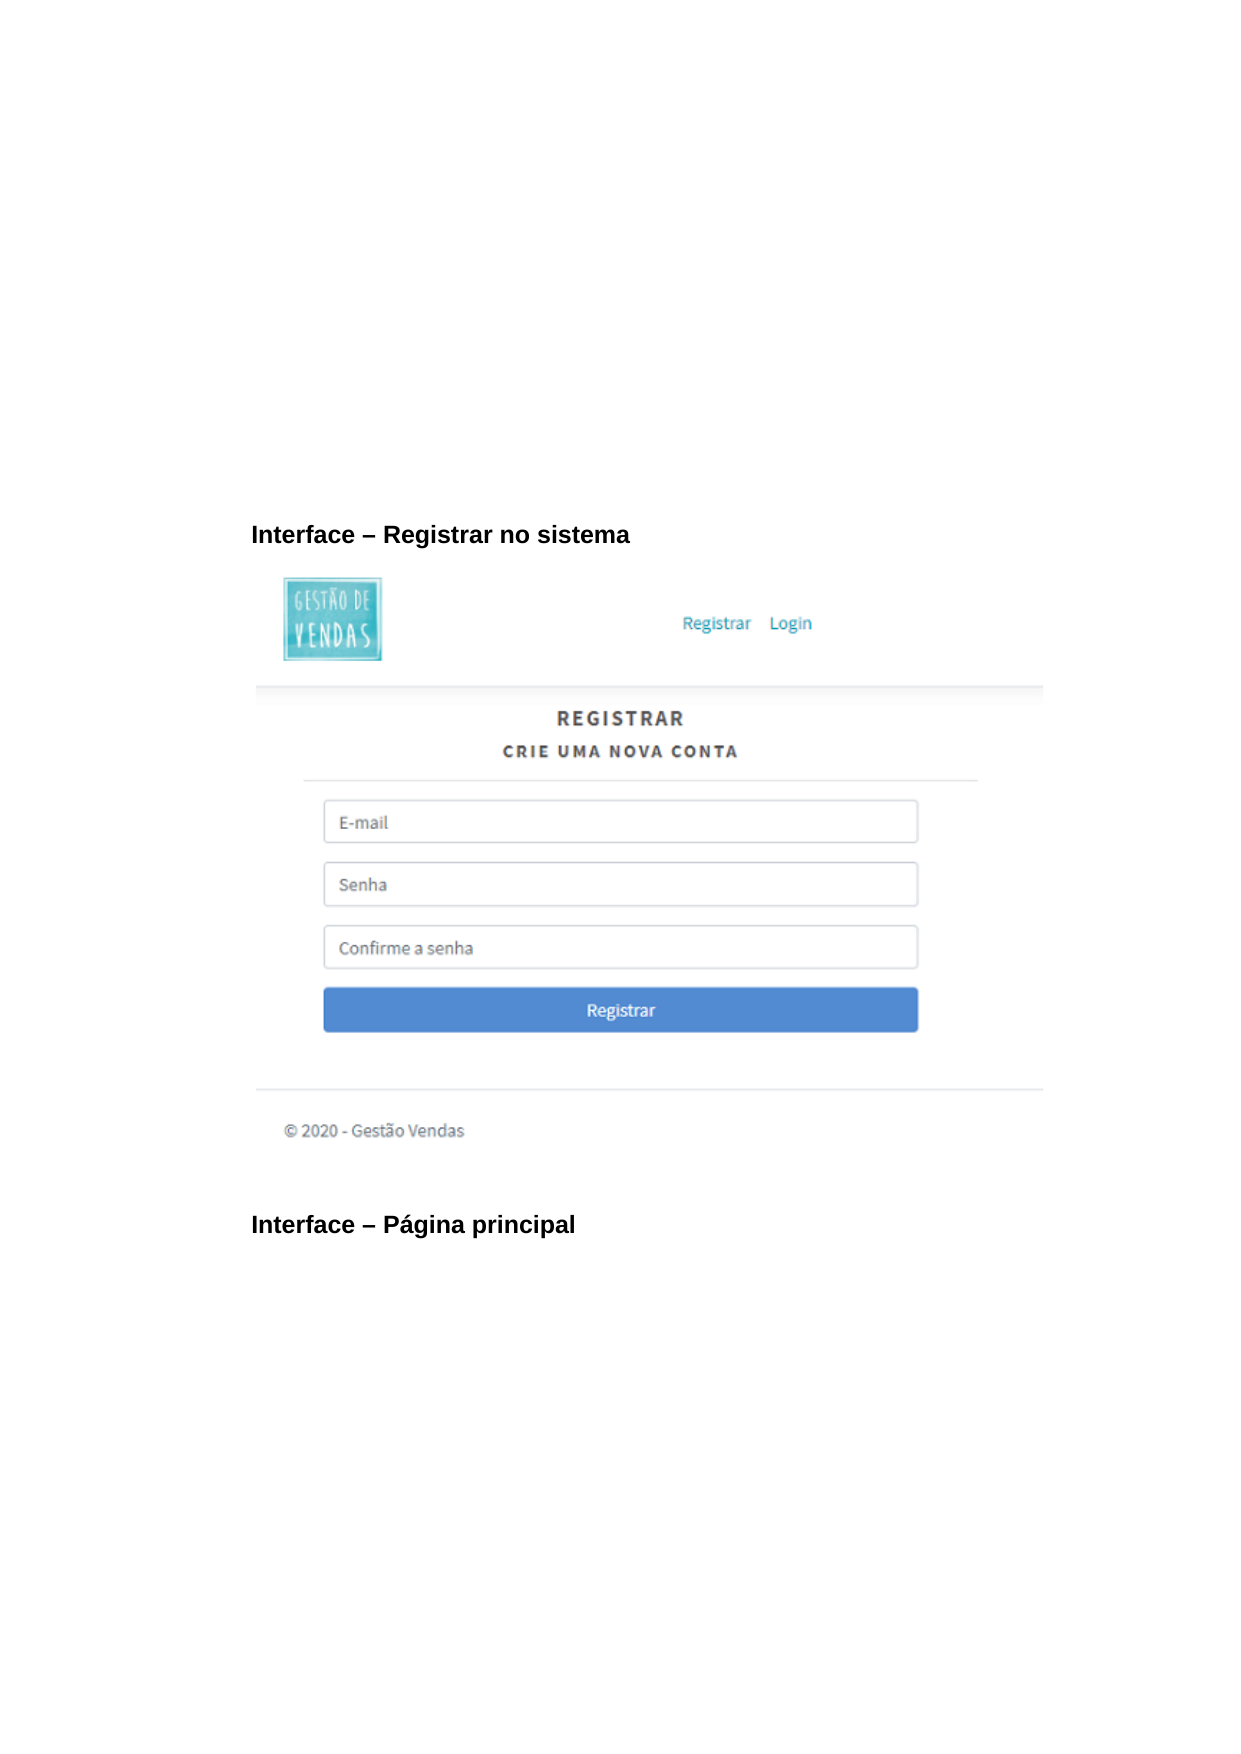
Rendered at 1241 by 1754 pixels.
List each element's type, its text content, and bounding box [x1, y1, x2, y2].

text Interface – Página principal [177, 1210, 1122, 1238]
text Interface – Registrar no sistema [177, 520, 1122, 548]
picture [255, 562, 1044, 1162]
